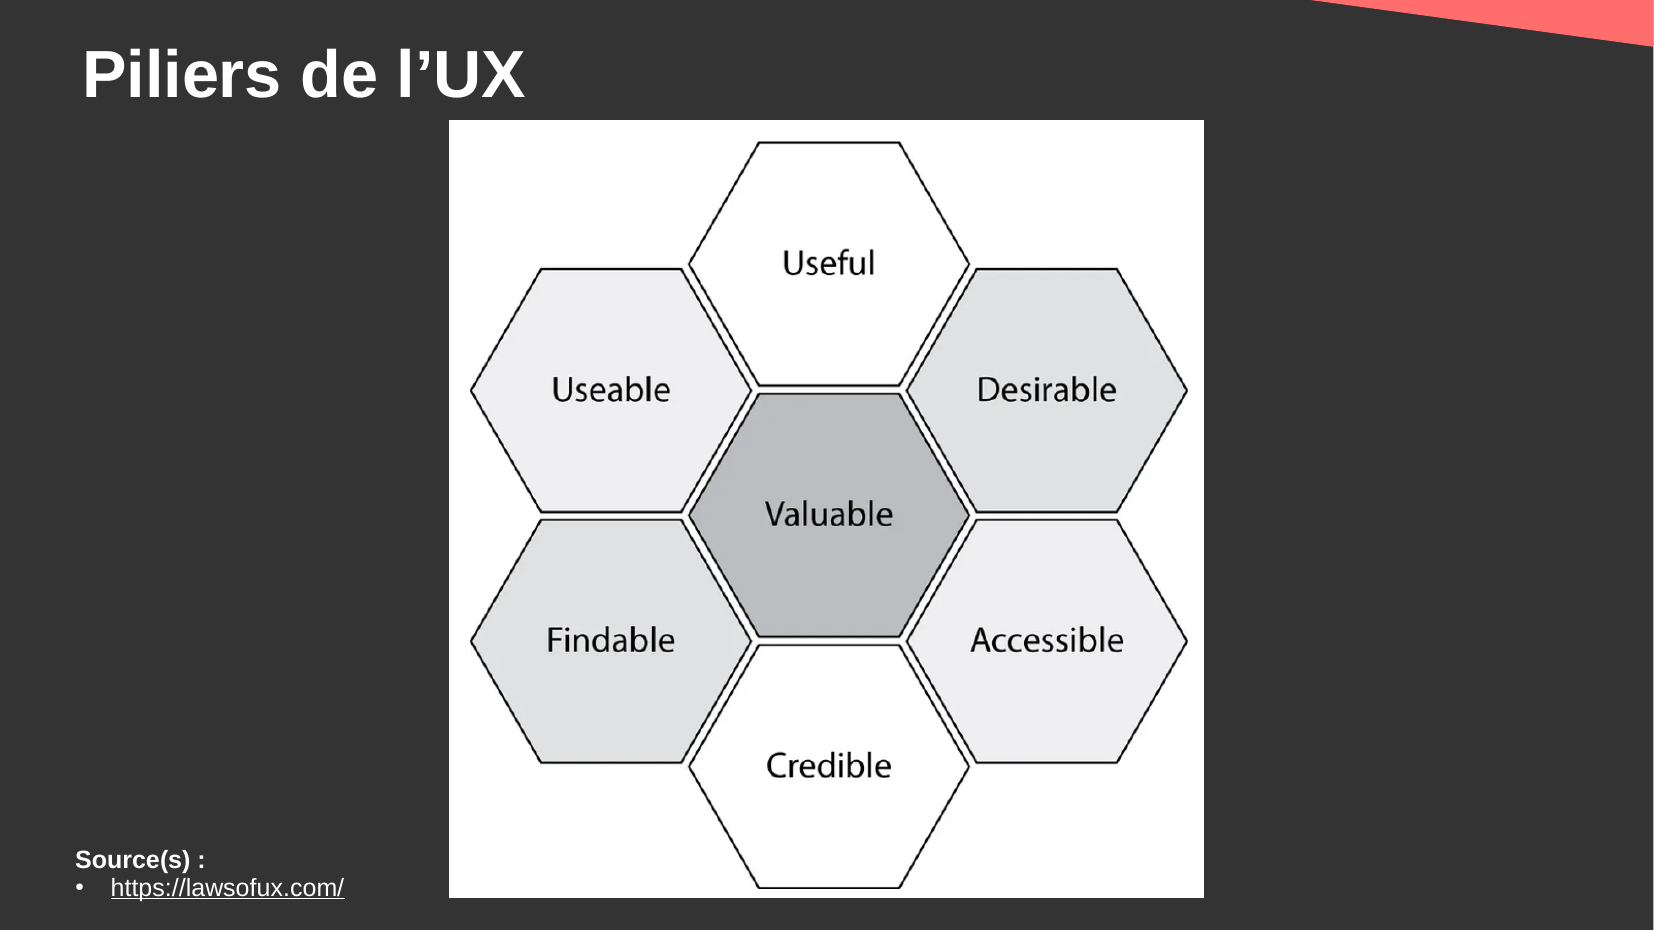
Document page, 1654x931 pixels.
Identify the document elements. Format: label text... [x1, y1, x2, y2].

text_box Source(s) : https://lawsofux.com/ [60, 838, 1546, 931]
picture [449, 120, 1204, 898]
title Piliers de l’UX [82, 37, 1571, 114]
text_box [1310, 0, 1654, 47]
